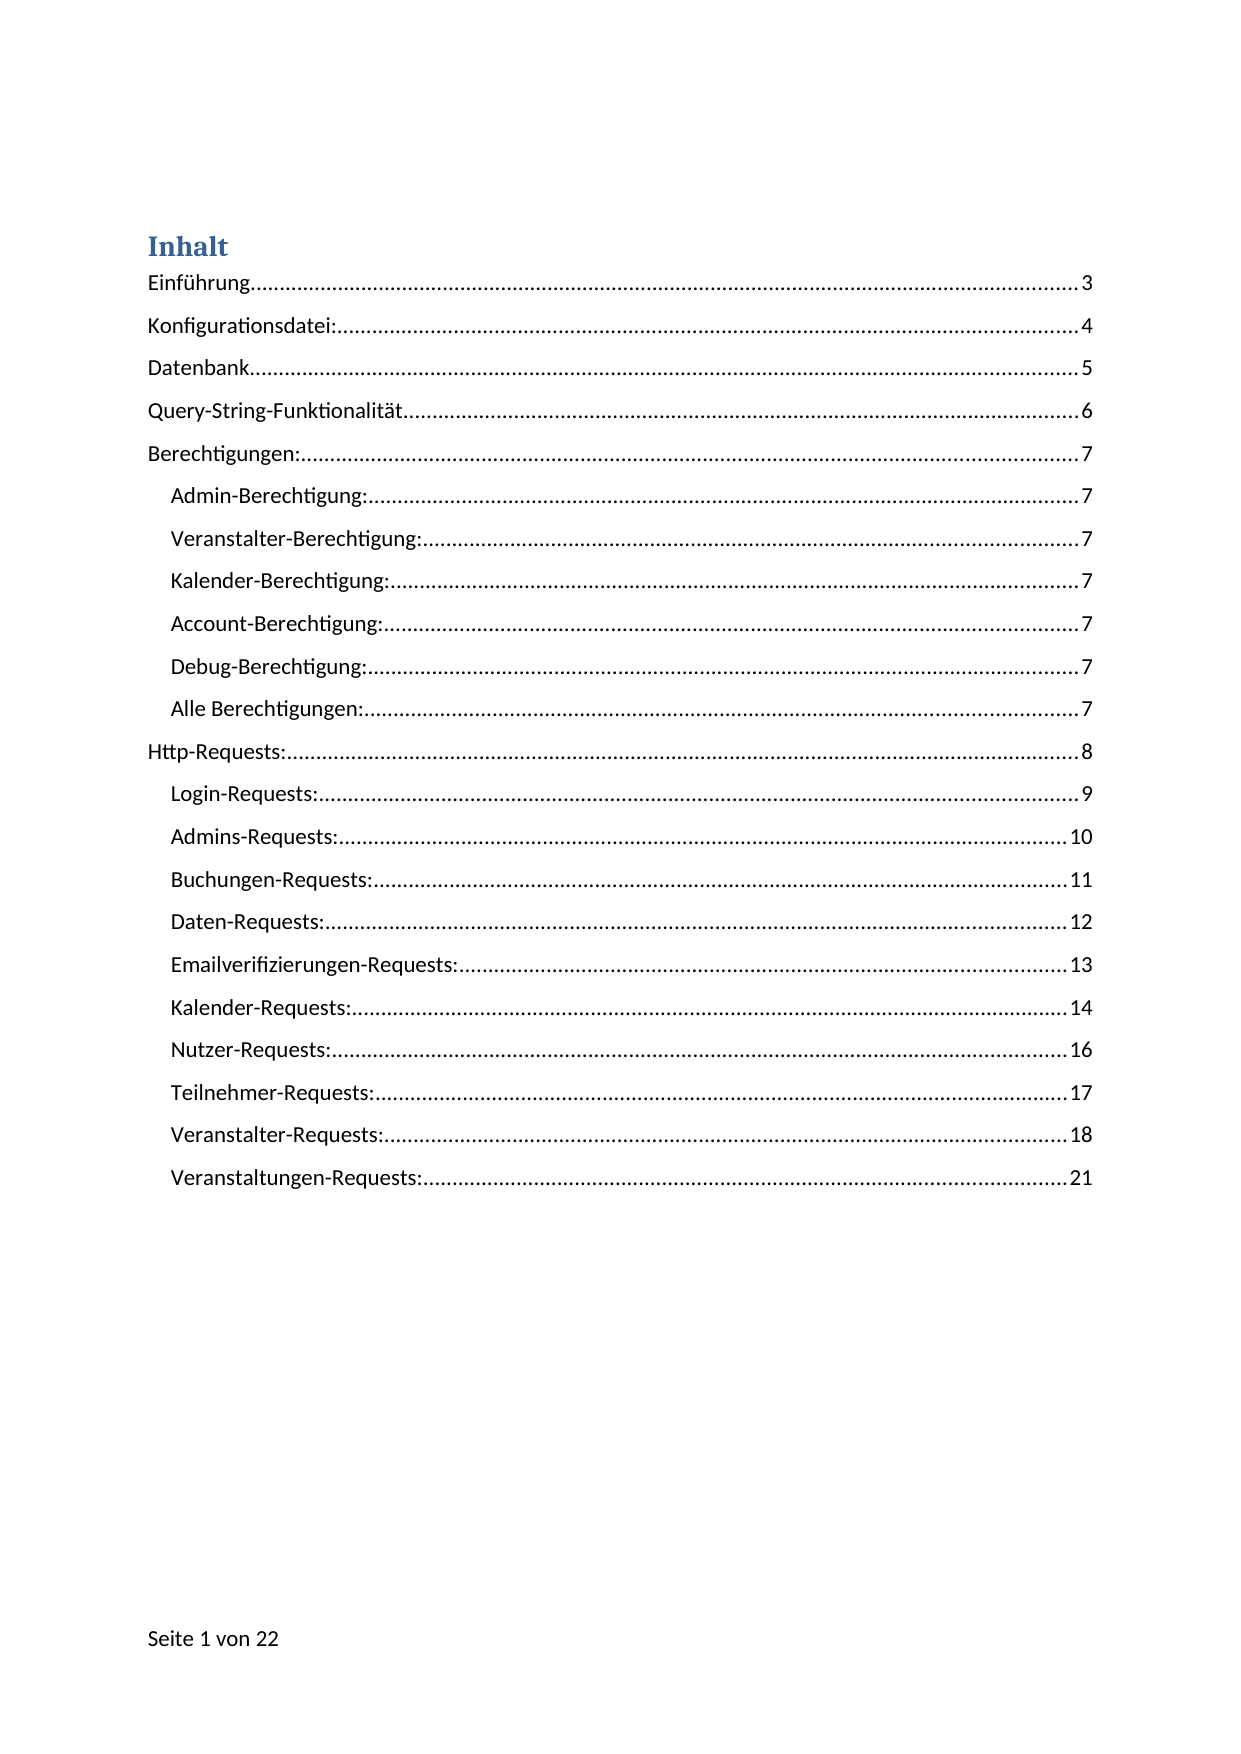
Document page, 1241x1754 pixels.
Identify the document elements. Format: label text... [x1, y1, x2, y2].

text Veranstalter-Berechtigung: 7 [171, 524, 1093, 552]
text Kalender-Requests: 14 [171, 993, 1093, 1021]
text Datenbank 5 [148, 353, 1093, 382]
text Berechtigungen: 7 [148, 439, 1093, 467]
text Admins-Requests: 10 [171, 822, 1093, 850]
text Admin-Berechtigung: 7 [171, 481, 1093, 509]
text Query-String-Funktionalität 6 [148, 396, 1093, 424]
text Nutzer-Requests: 16 [171, 1035, 1093, 1063]
text Veranstaltungen-Requests: 21 [171, 1163, 1093, 1191]
text Daten-Requests: 12 [171, 907, 1093, 935]
text Einführung 3 [148, 268, 1093, 296]
text Buchungen-Requests: 11 [171, 865, 1093, 893]
text Teilnehmer-Requests: 17 [171, 1078, 1093, 1106]
text Veranstalter-Requests: 18 [171, 1120, 1093, 1148]
text Account-Berechtigung: 7 [171, 609, 1093, 637]
text Login-Requests: 9 [171, 779, 1093, 808]
text Konfigurationsdatei: 4 [148, 311, 1093, 339]
text Kalender-Berechtigung: 7 [171, 567, 1093, 594]
text Debug-Berechtigung: 7 [171, 652, 1093, 680]
text Alle Berechtigungen: 7 [171, 694, 1093, 722]
text Http-Requests: 8 [148, 737, 1093, 765]
text Inhalt [148, 230, 1093, 263]
text Emailverifizierungen-Requests: 13 [171, 950, 1093, 978]
